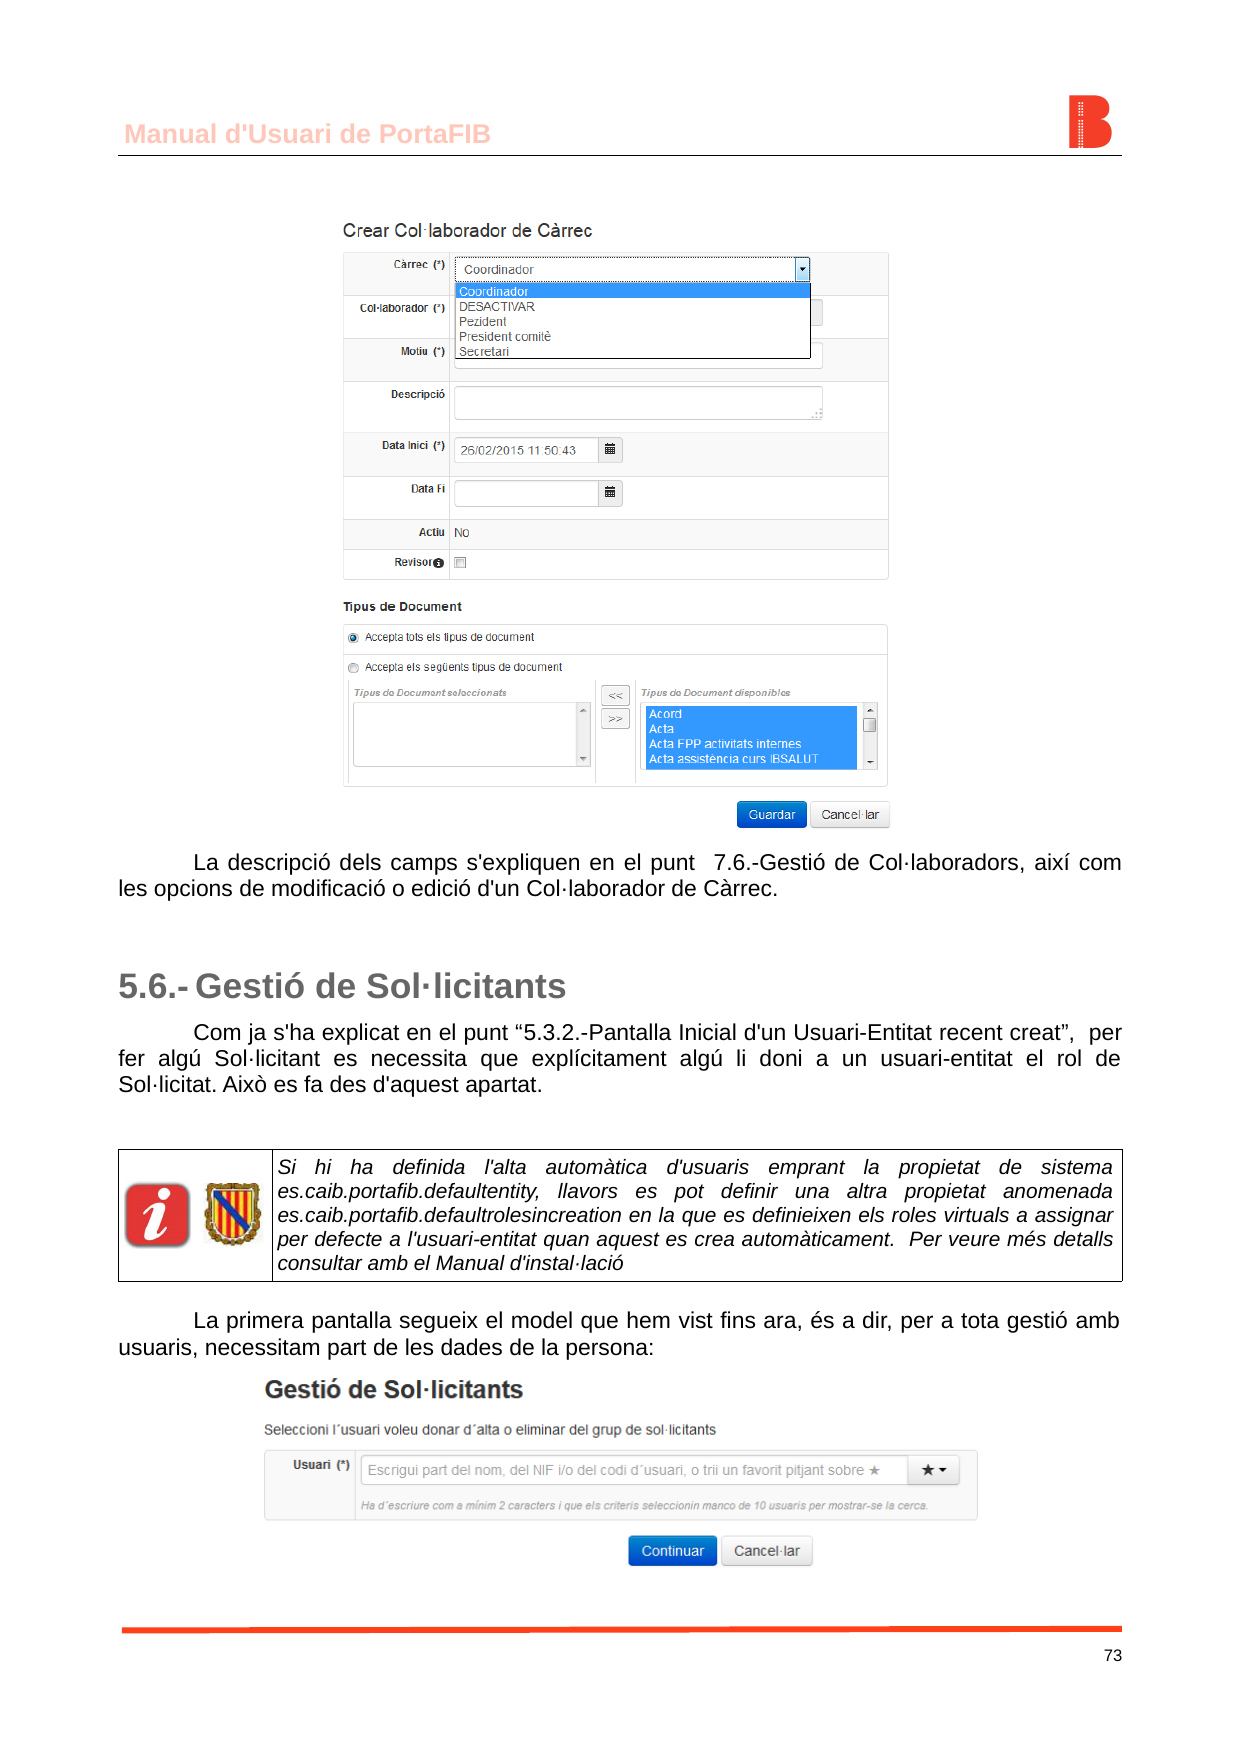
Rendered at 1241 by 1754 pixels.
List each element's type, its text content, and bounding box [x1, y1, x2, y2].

text La primera pantalla segueix el model que hem vist fins ara, és a dir, per a tota gestió amb usuaris, necessitam part de les dades de la persona: [118, 1307, 1122, 1360]
text Com ja s'ha explicat en el punt “5.3.2.-Pantalla Inicial d'un Usuari-Entitat recent creat”, per fer algú Sol·licitant es necessita que explícitament algú li doni a un usuari-entitat el rol de Sol·licitat. Això es fa des d'aquest apartat. [118, 1018, 1122, 1097]
picture [256, 1372, 984, 1575]
table_header [119, 1150, 195, 1281]
subtitle Gestió de Sol·licitants [118, 965, 1122, 1006]
picture [201, 1183, 265, 1247]
picture [336, 215, 904, 837]
table_header Si hi ha definida l'alta automàtica d'usuaris emprant la propietat de sistema es.caib.portafib.defaultentity, llavors es pot definir una altra propietat anomenada es.caib.portafib.defaultrolesincreation en la que es definieixen els roles virtuals a assignar per defecte a l'usuari-entitat quan aquest es crea automàticament. Per veure més detalls consultar amb el Manual d'instal·lació [273, 1150, 1122, 1281]
table_header [195, 1150, 272, 1281]
picture [123, 1181, 192, 1249]
text La descripció dels camps s'expliquen en el punt 7.6.-Gestió de Col·laboradors, així com les opcions de modificació o edició d'un Col·laborador de Càrrec. [118, 849, 1122, 901]
picture [1063, 94, 1117, 150]
